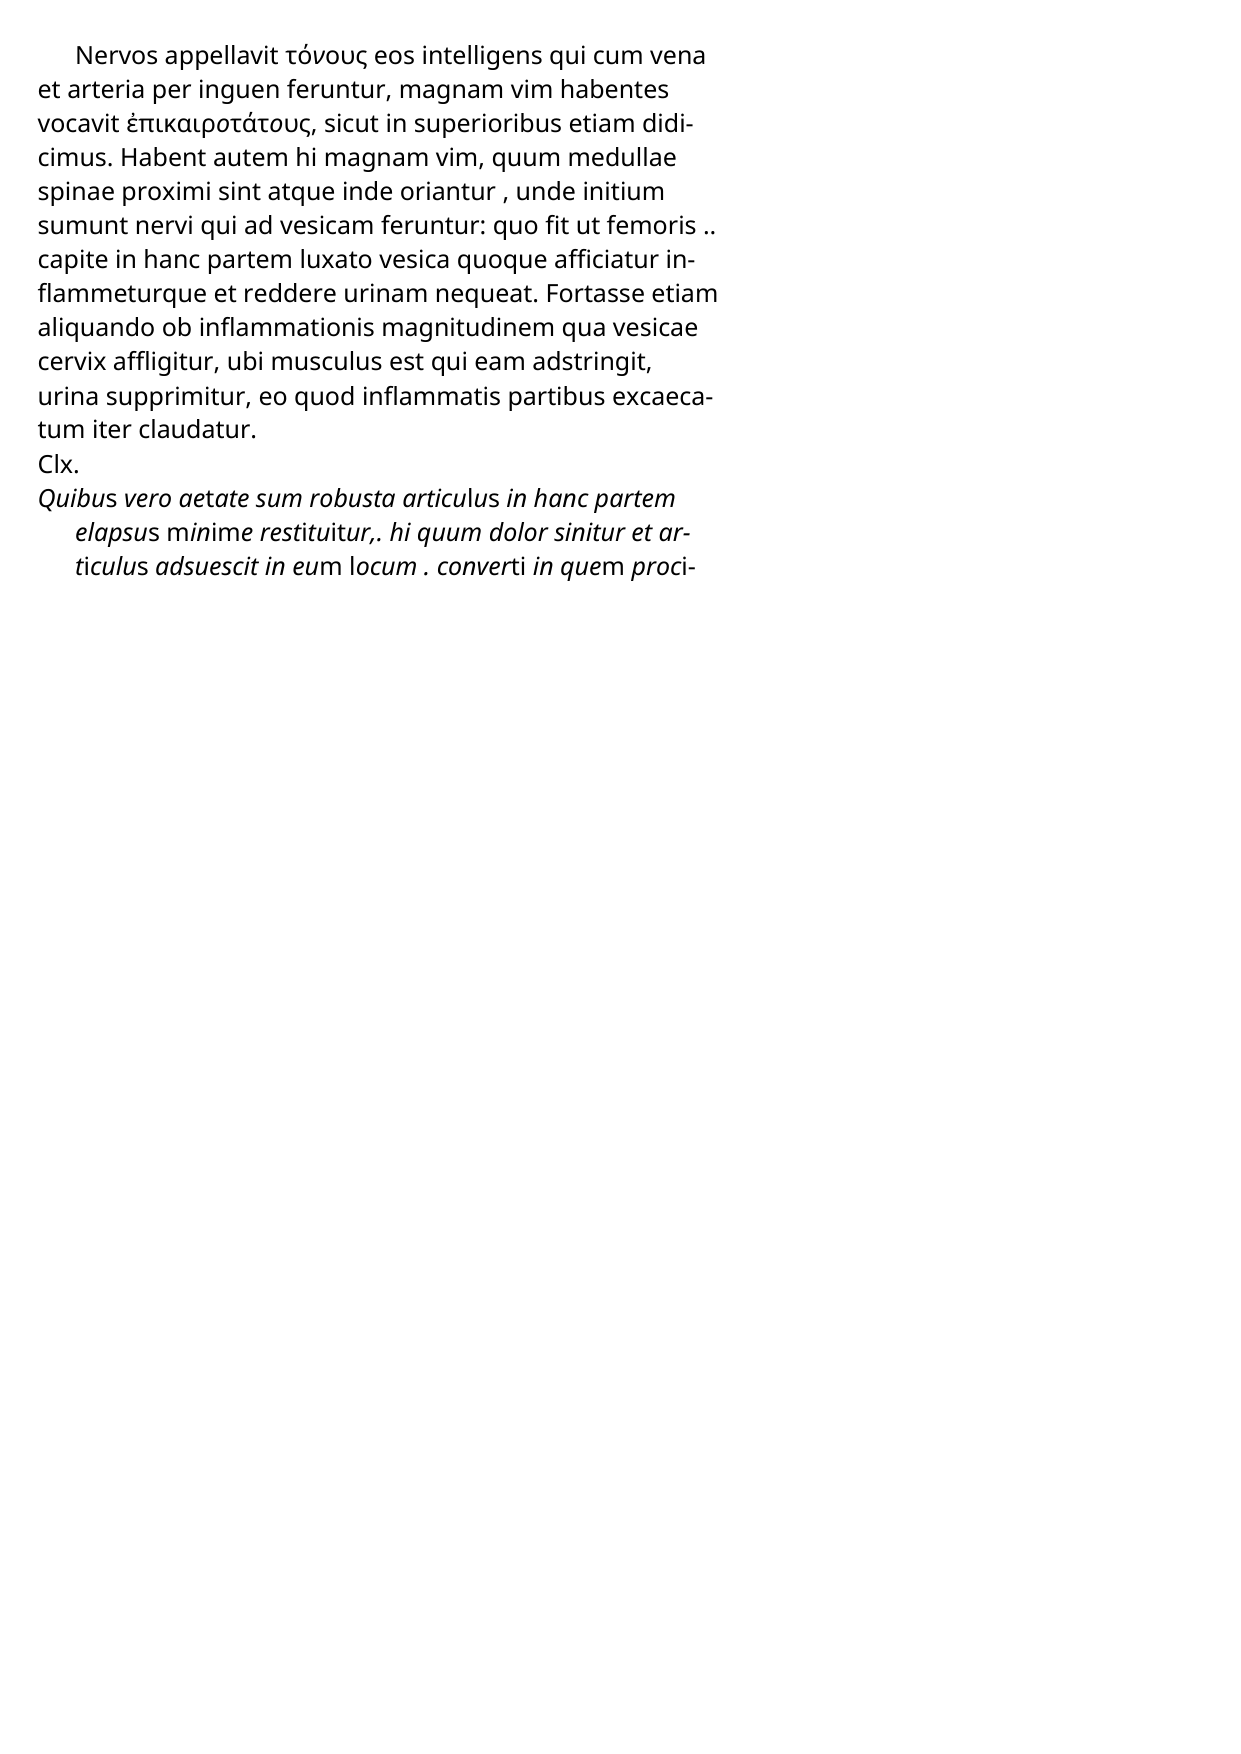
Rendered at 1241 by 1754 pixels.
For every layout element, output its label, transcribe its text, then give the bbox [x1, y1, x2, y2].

subtitle Clx. [37, 446, 1203, 480]
text Nervos appellavit τόνους eos intelligens qui cum vena et arteria per inguen feruntur, magnam vim habentes vocavit ἐπικαιροτάτους, sicut in superioribus etiam didi- cimus. Habent autem hi magnam vim, quum medullae spinae proximi sint atque inde oriantur , unde initium sumunt nervi qui ad vesicam feruntur: quo fit ut femoris .. capite in hanc partem luxato vesica quoque afficiatur in- flammeturque et reddere urinam nequeat. Fortasse etiam aliquando ob inflammationis magnitudinem qua vesicae cervix affligitur, ubi musculus est qui eam adstringit, urina supprimitur, eo quod inflammatis partibus excaeca- tum iter claudatur. [37, 37, 1203, 446]
text Quibus vero aetate sum robusta articulus in hanc partem elapsus minime restituitur,. hi quum dolor sinitur et ar- ticulus adsuescit in eum locum . converti in quem proci- [37, 480, 1203, 582]
